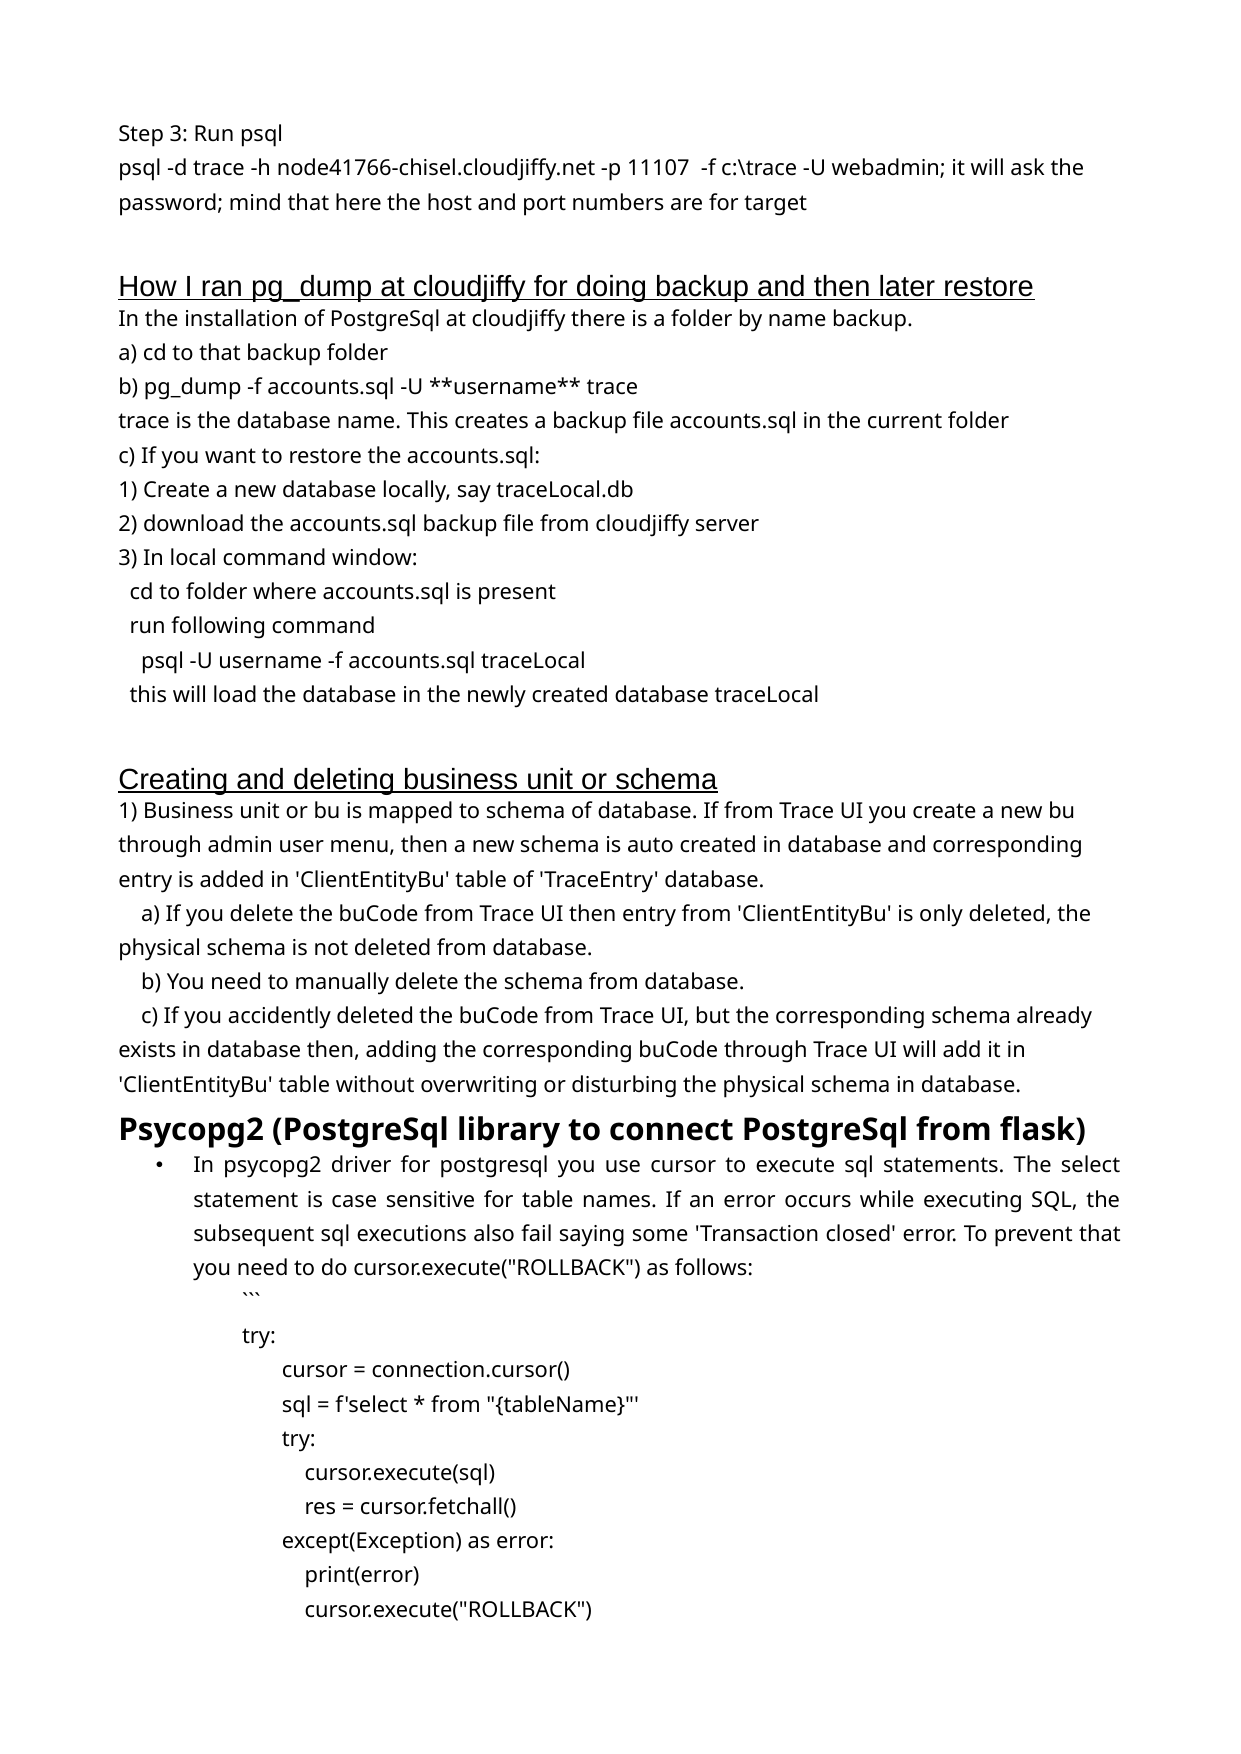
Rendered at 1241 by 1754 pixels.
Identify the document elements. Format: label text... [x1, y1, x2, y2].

subtitle Psycopg2 (PostgreSql library to connect PostgreSql from flask) [118, 1107, 1122, 1149]
subtitle Creating and deleting business unit or schema [118, 762, 1122, 795]
text a) cd to that backup folder [118, 337, 1122, 367]
text cursor.execute(sql) [236, 1457, 1122, 1487]
text trace is the database name. This creates a backup file accounts.sql in the current folder [118, 405, 1122, 435]
text 2) download the accounts.sql backup file from cloudjiffy server [118, 508, 1122, 538]
text Step 3: Run psql [118, 118, 1122, 148]
text try: [236, 1423, 1122, 1453]
text 3) In local command window: [118, 542, 1122, 572]
subtitle How I ran pg_dump at cloudjiffy for doing backup and then later restore [118, 269, 1122, 303]
text cd to folder where accounts.sql is present [118, 576, 1122, 606]
text psql -d trace -h node41766-chisel.cloudjiffy.net -p 11107 -f c:\trace -U webadmin; it will ask the password; mind that here the host and port numbers are for target [118, 152, 1122, 216]
text this will load the database in the newly created database traceLocal [118, 679, 1122, 708]
text b) You need to manually delete the schema from database. [118, 966, 1122, 996]
text psql -U username -f accounts.sql traceLocal [118, 644, 1122, 674]
text run following command [118, 610, 1122, 640]
text c) If you want to restore the accounts.sql: [118, 439, 1122, 469]
text cursor.execute("ROLLBACK") [236, 1594, 1122, 1623]
text print(error) [236, 1559, 1122, 1589]
text 1) Create a new database locally, say traceLocal.db [118, 474, 1122, 503]
text ``` [236, 1286, 1122, 1316]
text b) pg_dump -f accounts.sql -U **username** trace [118, 371, 1122, 401]
list In psycopg2 driver for postgresql you use cursor to execute sql statements. The select statement is case sensitive for table names. If an error occurs while executing SQL, the subsequent sql executions also fail saying some 'Transaction closed' error. To prevent that you need to do cursor.execute("ROLLBACK") as follows: [156, 1149, 1122, 1282]
text except(Exception) as error: [236, 1525, 1122, 1555]
text sql = f'select * from "{tableName}"' [236, 1389, 1122, 1418]
text try: [236, 1320, 1122, 1350]
text In the installation of PostgreSql at cloudjiffy there is a folder by name backup. [118, 303, 1122, 333]
text 1) Business unit or bu is mapped to schema of database. If from Trace UI you create a new bu through admin user menu, then a new schema is auto created in database and corresponding entry is added in 'ClientEntityBu' table of 'TraceEntry' database. [118, 795, 1122, 893]
text res = cursor.fetchall() [236, 1491, 1122, 1521]
text cursor = connection.cursor() [236, 1354, 1122, 1384]
text a) If you delete the buCode from Trace UI then entry from 'ClientEntityBu' is only deleted, the physical schema is not deleted from database. [118, 898, 1122, 962]
text c) If you accidently deleted the buCode from Trace UI, but the corresponding schema already exists in database then, adding the corresponding buCode through Trace UI will add it in 'ClientEntityBu' table without overwriting or disturbing the physical schema in database. [118, 1000, 1122, 1098]
